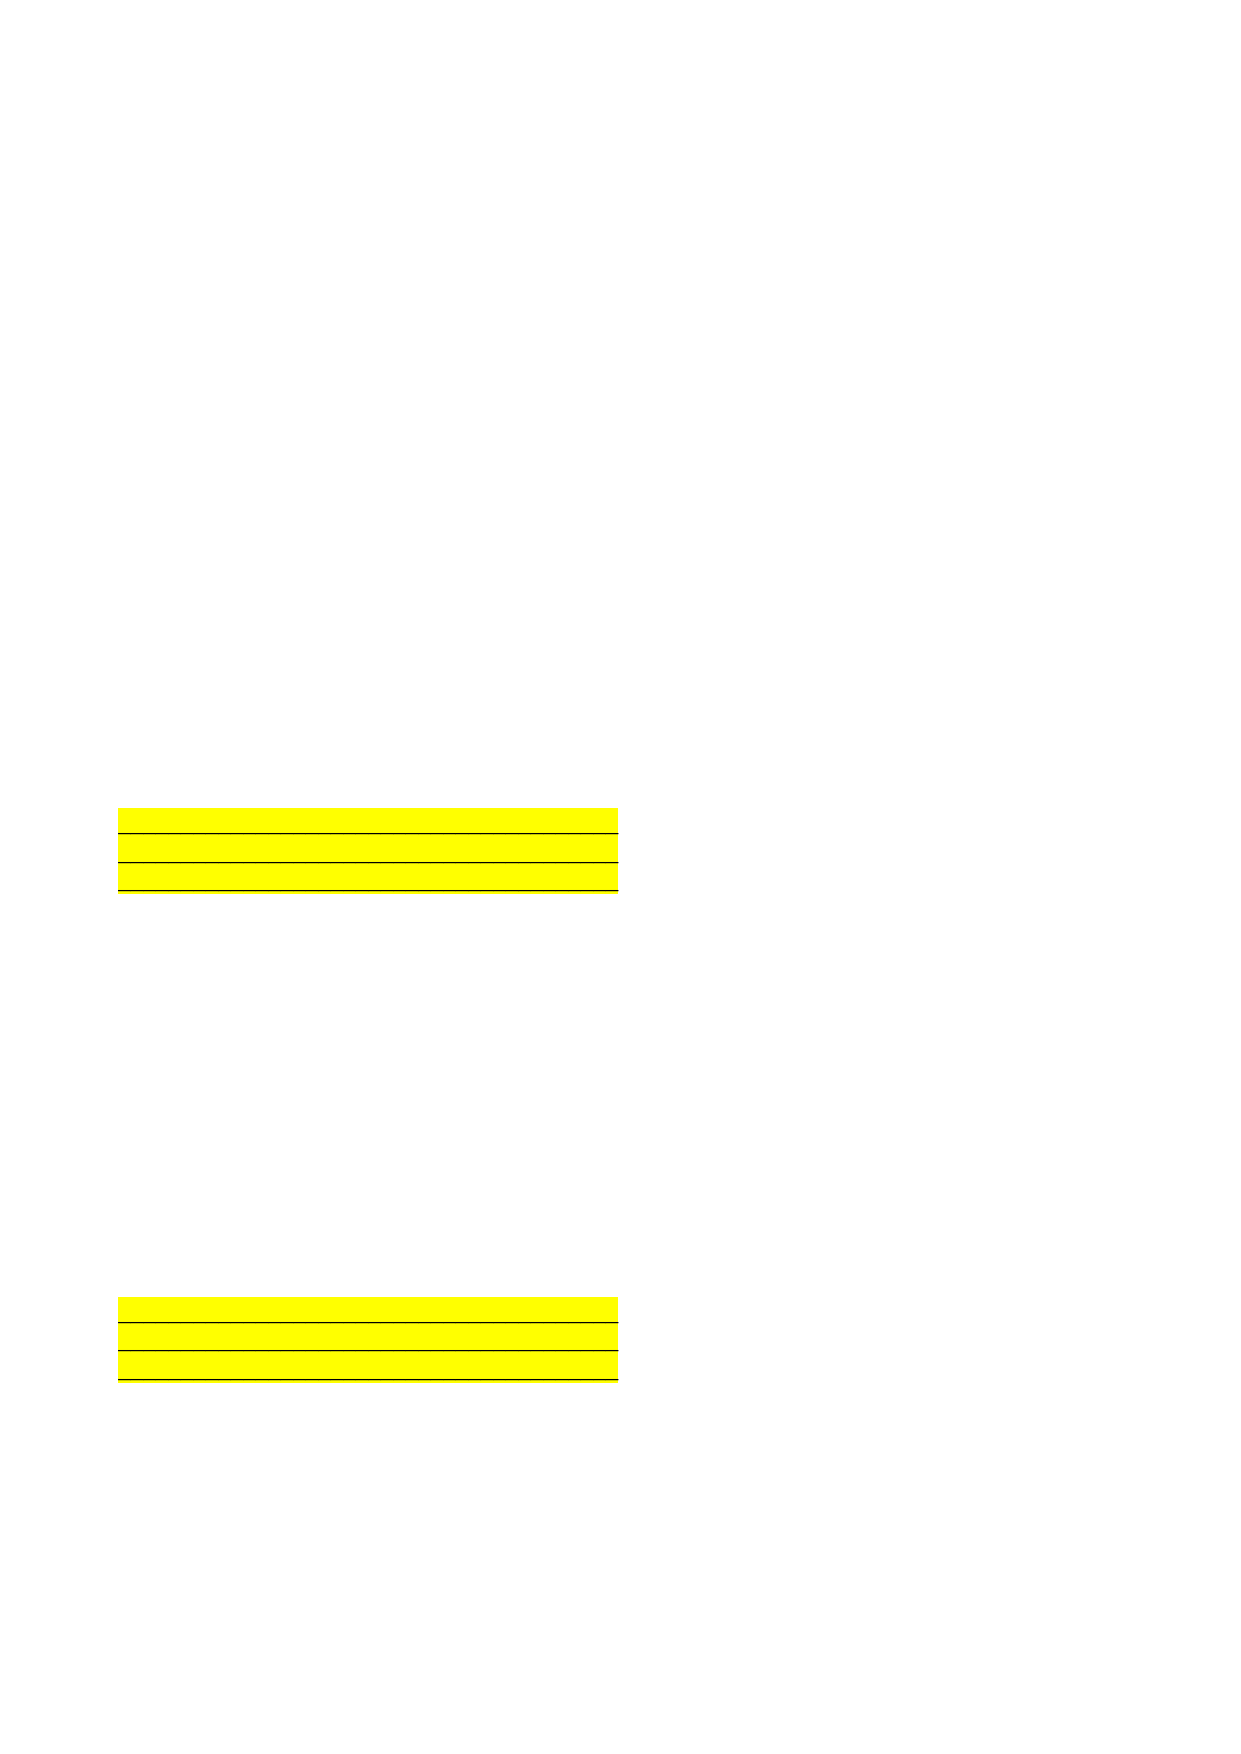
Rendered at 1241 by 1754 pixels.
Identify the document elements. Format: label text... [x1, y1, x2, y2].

text ________________________________________ [118, 1297, 1122, 1326]
text ________________________________________ [118, 837, 1122, 866]
text ________________________________________ [118, 808, 1122, 837]
text ________________________________________ [118, 1326, 1122, 1354]
text ________________________________________ [118, 1354, 1122, 1383]
text ________________________________________ [118, 866, 1122, 894]
